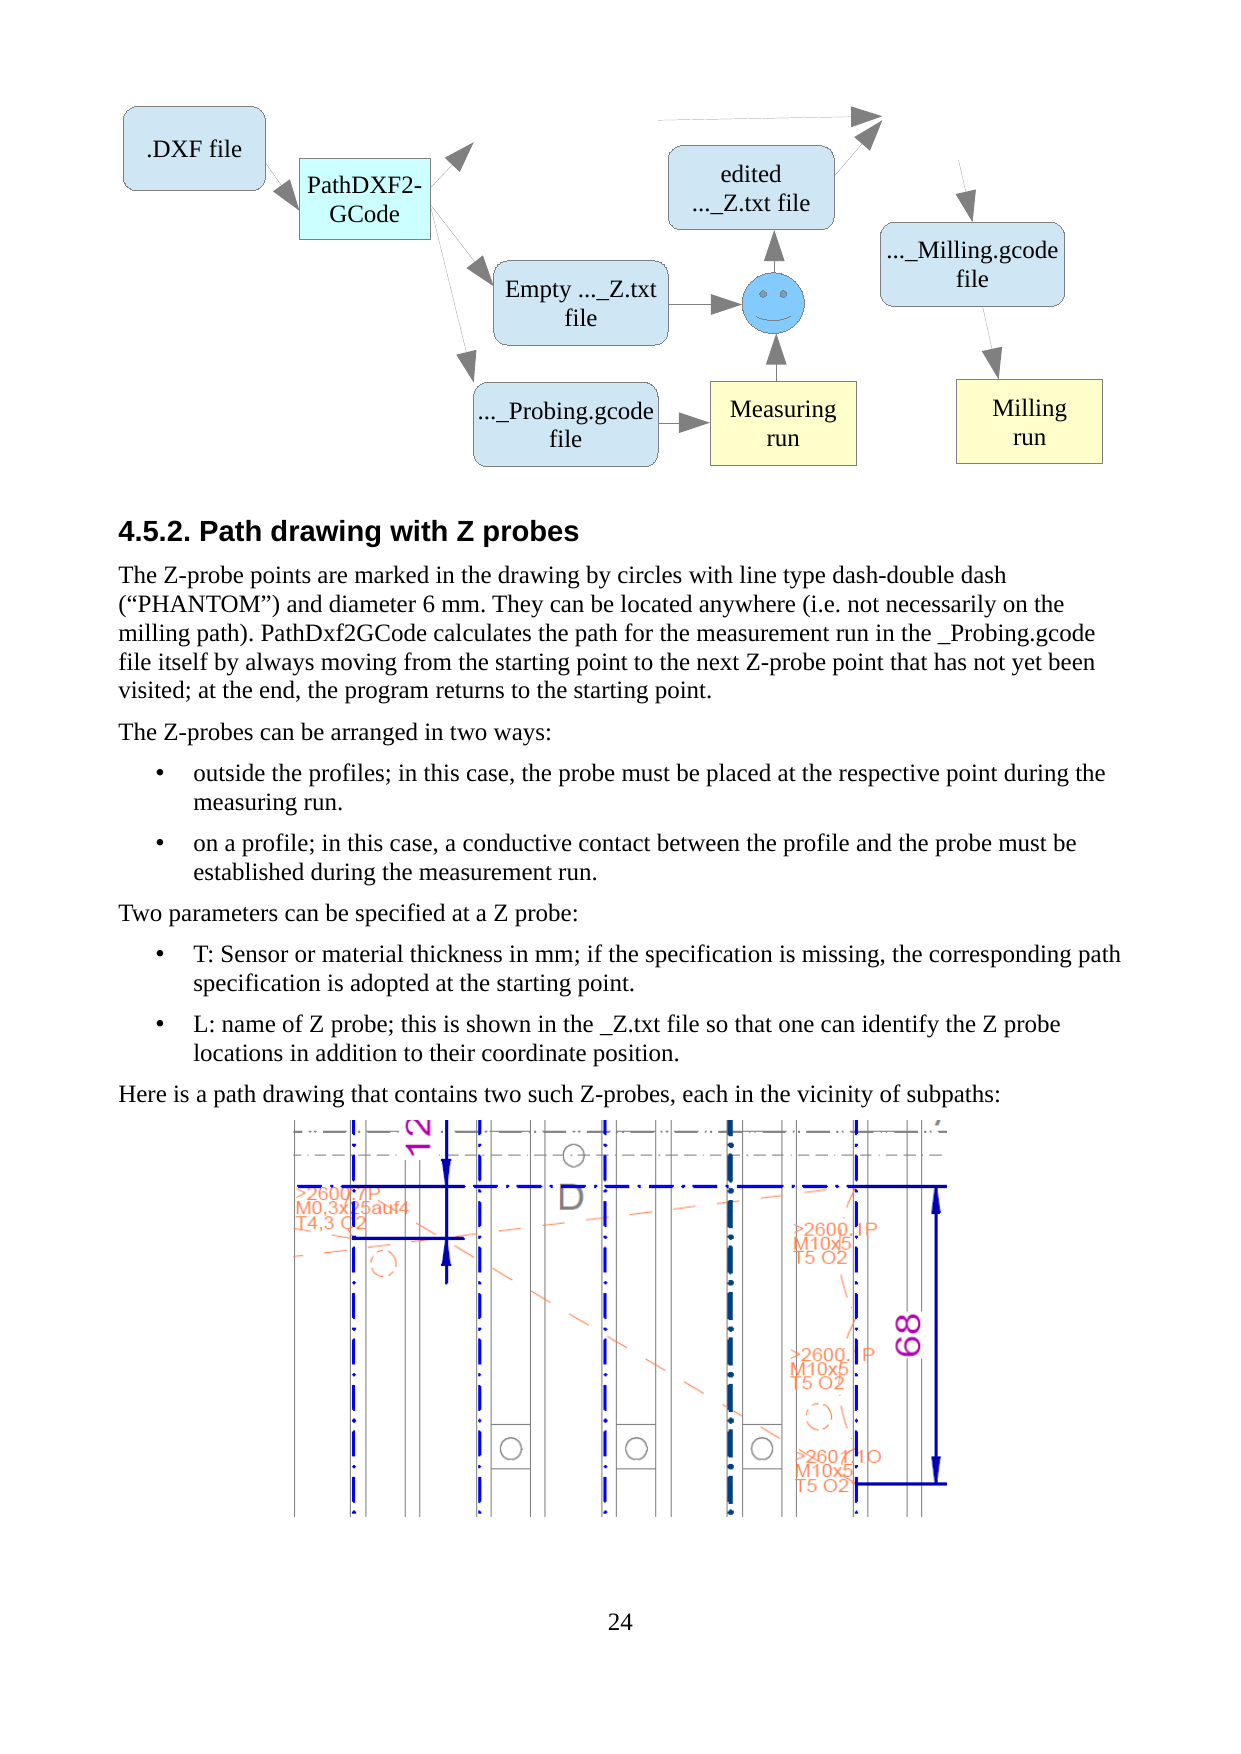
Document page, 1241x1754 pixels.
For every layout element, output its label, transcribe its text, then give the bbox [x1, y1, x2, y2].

text The Z-probe points are marked in the drawing by circles with line type dash-double dash (“PHANTOM”) and diameter 6 mm. They can be located anywhere (i.e. not necessarily on the milling path). PathDxf2GCode calculates the path for the measurement run in the _Probing.gcode file itself by always moving from the starting point to the next Z-probe point that has not yet been visited; at the end, the program returns to the starting point. [118, 560, 1122, 704]
subtitle 4.5.2. Path drawing with Z probes [118, 514, 1122, 548]
list outside the profiles; in this case, the probe must be placed at the respective point during the measuring run. [156, 758, 1122, 815]
picture [293, 1120, 947, 1517]
list on a profile; in this case, a conductive contact between the profile and the probe must be established during the measurement run. [156, 828, 1122, 885]
list T: Sensor or material thickness in mm; if the specification is missing, the corresponding path specification is adopted at the starting point. [156, 939, 1122, 997]
text The Z-probes can be arranged in two ways: [118, 717, 1122, 745]
text Two parameters can be specified at a Z probe: [118, 898, 1122, 927]
list L: name of Z probe; this is shown in the _Z.txt file so that one can identify the Z probe locations in addition to their coordinate position. [156, 1009, 1122, 1067]
text Here is a path drawing that contains two such Z-probes, each in the vicinity of subpaths: [118, 1079, 1122, 1108]
